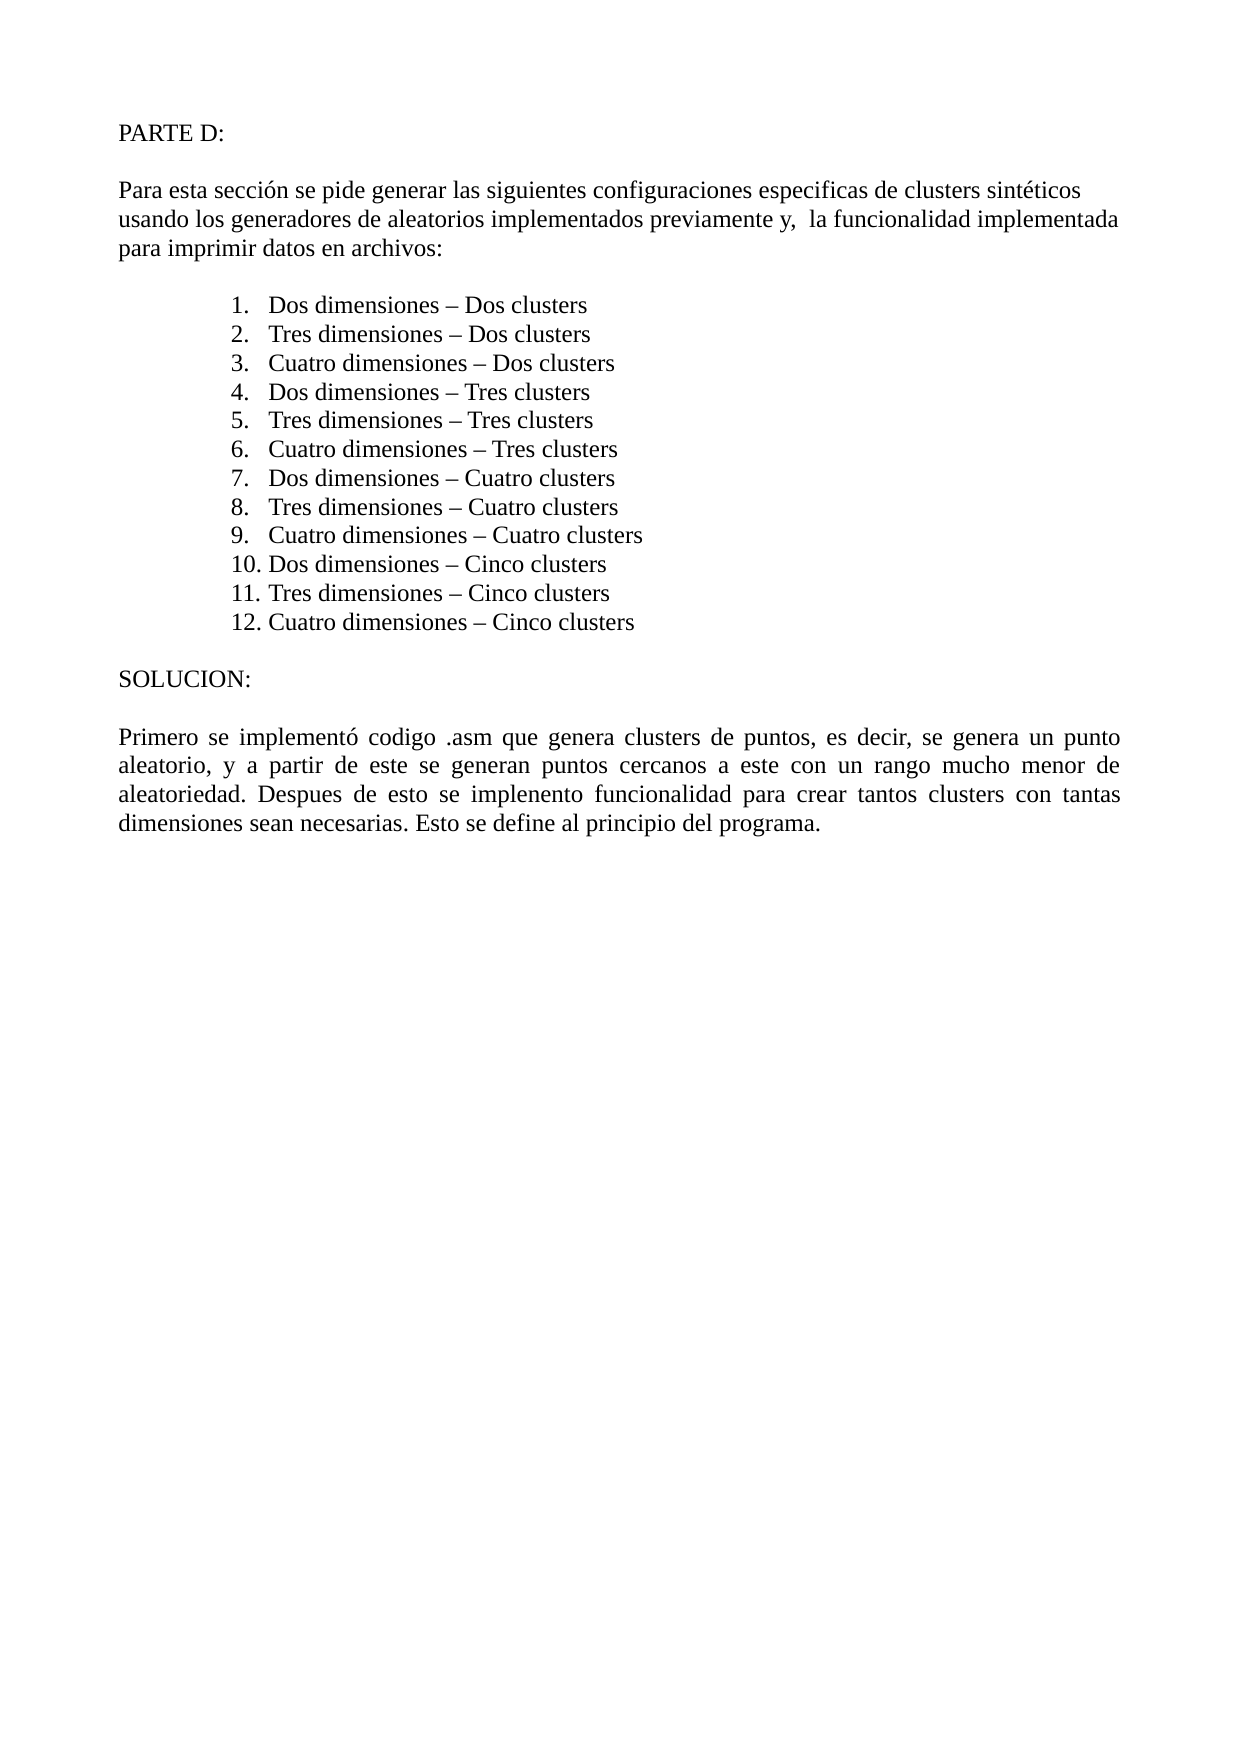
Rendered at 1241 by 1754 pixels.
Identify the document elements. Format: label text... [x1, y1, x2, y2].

list Cuatro dimensiones – Cinco clusters [231, 607, 1122, 636]
list Dos dimensiones – Cuatro clusters [231, 463, 1122, 492]
list Tres dimensiones – Dos clusters [231, 319, 1122, 348]
list Tres dimensiones – Cuatro clusters [231, 492, 1122, 521]
text Para esta sección se pide generar las siguientes configuraciones especificas de clusters sintéticos usando los generadores de aleatorios implementados previamente y, la funcionalidad implementada para imprimir datos en archivos: [118, 176, 1122, 262]
list Dos dimensiones – Tres clusters [231, 377, 1122, 406]
list Dos dimensiones – Cinco clusters [231, 549, 1122, 578]
text PARTE D: [118, 118, 1122, 147]
list Cuatro dimensiones – Tres clusters [231, 434, 1122, 463]
list SOLUCION: [118, 664, 1122, 693]
list Primero se implementó codigo .asm que genera clusters de puntos, es decir, se genera un punto aleatorio, y a partir de este se generan puntos cercanos a este con un rango mucho menor de aleatoriedad. Despues de esto se implenento funcionalidad para crear tantos clusters con tantas dimensiones sean necesarias. Esto se define al principio del programa. [118, 722, 1122, 837]
list Cuatro dimensiones – Cuatro clusters [231, 521, 1122, 549]
list Dos dimensiones – Dos clusters [231, 291, 1122, 319]
list Tres dimensiones – Cinco clusters [231, 578, 1122, 607]
list Tres dimensiones – Tres clusters [231, 406, 1122, 434]
list Cuatro dimensiones – Dos clusters [231, 348, 1122, 377]
